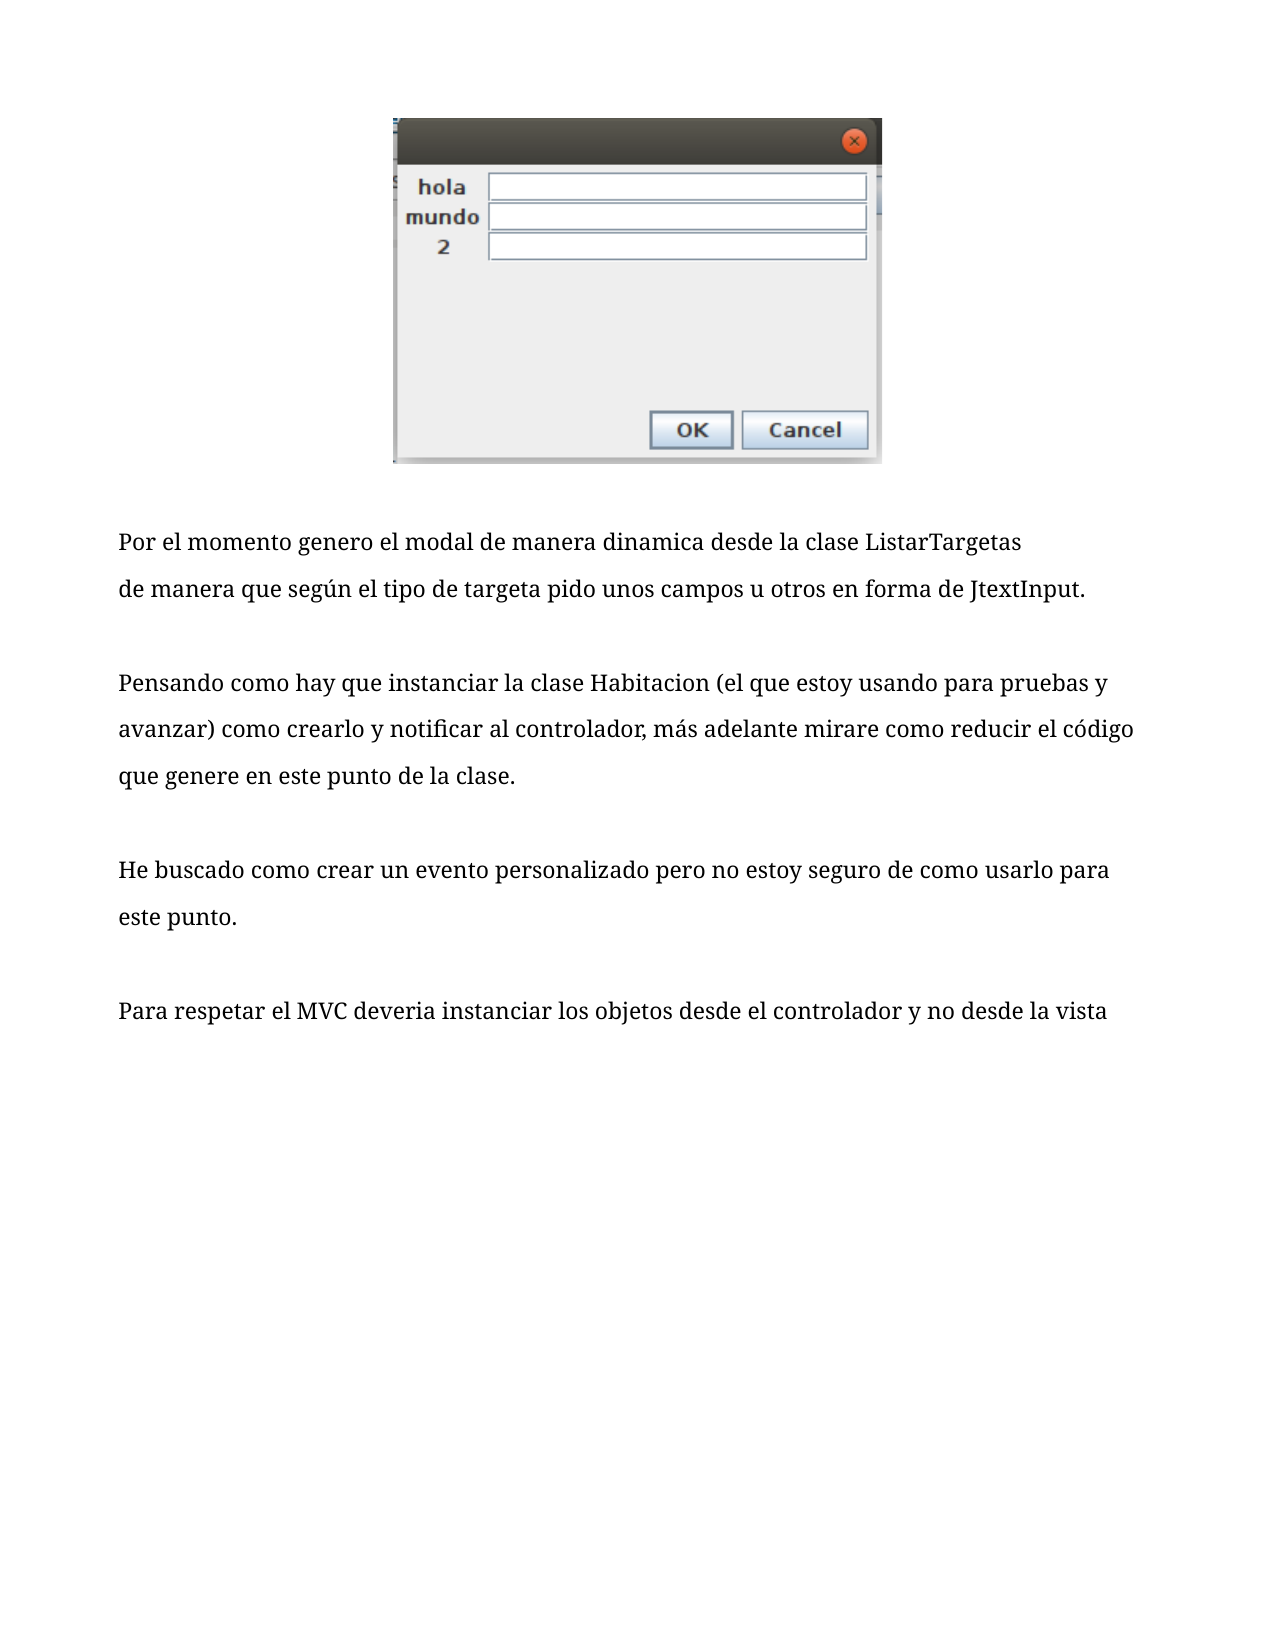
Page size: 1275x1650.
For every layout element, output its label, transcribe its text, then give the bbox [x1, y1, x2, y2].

text Para respetar el MVC deveria instanciar los objetos desde el controlador y no desde la vista [118, 995, 1157, 1026]
picture [393, 118, 883, 464]
text Por el momento genero el modal de manera dinamica desde la clase ListarTargetas [118, 526, 1157, 557]
text de manera que según el tipo de targeta pido unos campos u otros en forma de JtextInput. [118, 573, 1157, 604]
text He buscado como crear un evento personalizado pero no estoy seguro de como usarlo para este punto. [118, 854, 1157, 932]
text Pensando como hay que instanciar la clase Habitacion (el que estoy usando para pruebas y avanzar) como crearlo y notificar al controlador, más adelante mirare como reducir el código que genere en este punto de la clase. [118, 667, 1157, 792]
